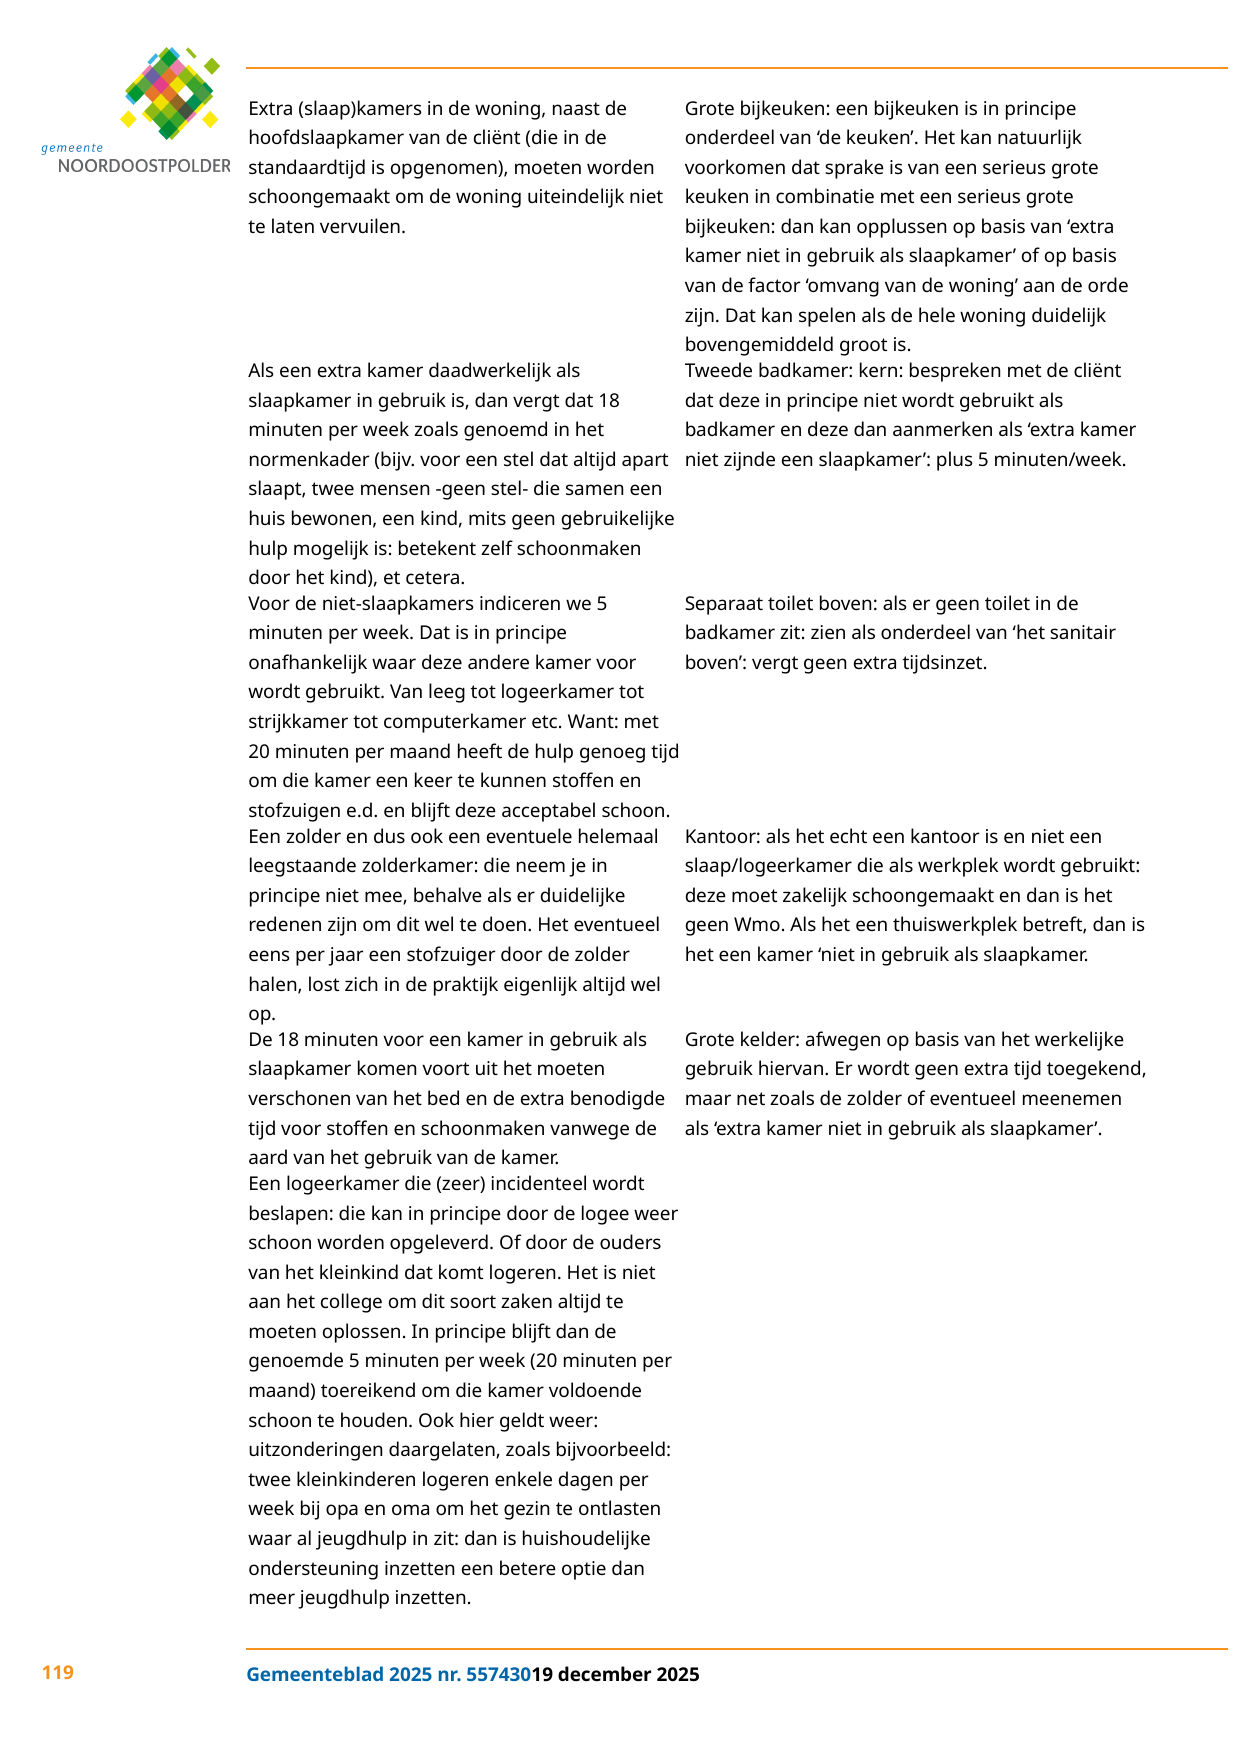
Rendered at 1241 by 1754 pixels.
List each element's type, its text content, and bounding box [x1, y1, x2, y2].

table_cell Een logeerkamer die (zeer) incidenteel wordt beslapen: die kan in principe door de logee weer schoon worden opgeleverd. Of door de ouders van het kleinkind dat komt logeren. Het is niet aan het college om dit soort zaken altijd te moeten oplossen. In principe blijft dan de genoemde 5 minuten per week (20 minuten per maand) toereikend om die kamer voldoende schoon te houden. Ook hier geldt weer: uitzonderingen daargelaten, zoals bijvoorbeeld: twee kleinkinderen logeren enkele dagen per week bij opa en oma om het gezin te ontlasten waar al jeugdhulp in zit: dan is huishoudelijke ondersteuning inzetten een betere optie dan meer jeugdhulp inzetten. [248, 1170, 684, 1610]
table_cell Extra (slaap)kamers in de woning, naast de hoofdslaapkamer van de cliënt (die in de standaardtijd is opgenomen), moeten worden schoongemaakt om de woning uiteindelijk niet te laten vervuilen. [248, 95, 684, 357]
table_cell Een zolder en dus ook een eventuele helemaal leegstaande zolderkamer: die neem je in principe niet mee, behalve als er duidelijke redenen zijn om dit wel te doen. Het eventueel eens per jaar een stofzuiger door de zolder halen, lost zich in de praktijk eigenlijk altijd wel op. [248, 823, 684, 1026]
table_cell Als een extra kamer daadwerkelijk als slaapkamer in gebruik is, dan vergt dat 18 minuten per week zoals genoemd in het normenkader (bijv. voor een stel dat altijd apart slaapt, twee mensen -geen stel- die samen een huis bewonen, een kind, mits geen gebruikelijke hulp mogelijk is: betekent zelf schoonmaken door het kind), et cetera. [248, 357, 684, 590]
table_cell Grote bijkeuken: een bijkeuken is in principe onderdeel van ‘de keuken’. Het kan natuurlijk voorkomen dat sprake is van een serieus grote keuken in combinatie met een serieus grote bijkeuken: dan kan opplussen op basis van ‘extra kamer niet in gebruik als slaapkamer’ of op basis van de factor ‘omvang van de woning’ aan de orde zijn. Dat kan spelen als de hele woning duidelijk bovengemiddeld groot is. [685, 95, 1152, 357]
table_cell Kantoor: als het echt een kantoor is en niet een slaap/logeerkamer die als werkplek wordt gebruikt: deze moet zakelijk schoongemaakt en dan is het geen Wmo. Als het een thuiswerkplek betreft, dan is het een kamer ‘niet in gebruik als slaapkamer. [685, 823, 1152, 1026]
table_cell [685, 1170, 1152, 1610]
table_cell Grote kelder: afwegen op basis van het werkelijke gebruik hiervan. Er wordt geen extra tijd toegekend, maar net zoals de zolder of eventueel meenemen als ‘extra kamer niet in gebruik als slaapkamer’. [685, 1026, 1152, 1170]
table_cell Tweede badkamer: kern: bespreken met de cliënt dat deze in principe niet wordt gebruikt als badkamer en deze dan aanmerken als ‘extra kamer niet zijnde een slaapkamer’: plus 5 minuten/week. [685, 357, 1152, 590]
table_cell Separaat toilet boven: als er geen toilet in de badkamer zit: zien als onderdeel van ‘het sanitair boven’: vergt geen extra tijdsinzet. [685, 590, 1152, 823]
table_cell De 18 minuten voor een kamer in gebruik als slaapkamer komen voort uit het moeten verschonen van het bed en de extra benodigde tijd voor stoffen en schoonmaken vanwege de aard van het gebruik van de kamer. [248, 1026, 684, 1170]
table_cell Voor de niet-slaapkamers indiceren we 5 minuten per week. Dat is in principe onafhankelijk waar deze andere kamer voor wordt gebruikt. Van leeg tot logeerkamer tot strijkkamer tot computerkamer etc. Want: met 20 minuten per maand heeft de hulp genoeg tijd om die kamer een keer te kunnen stoffen en stofzuigen e.d. en blijft deze acceptabel schoon. [248, 590, 684, 823]
picture [41, 47, 231, 172]
